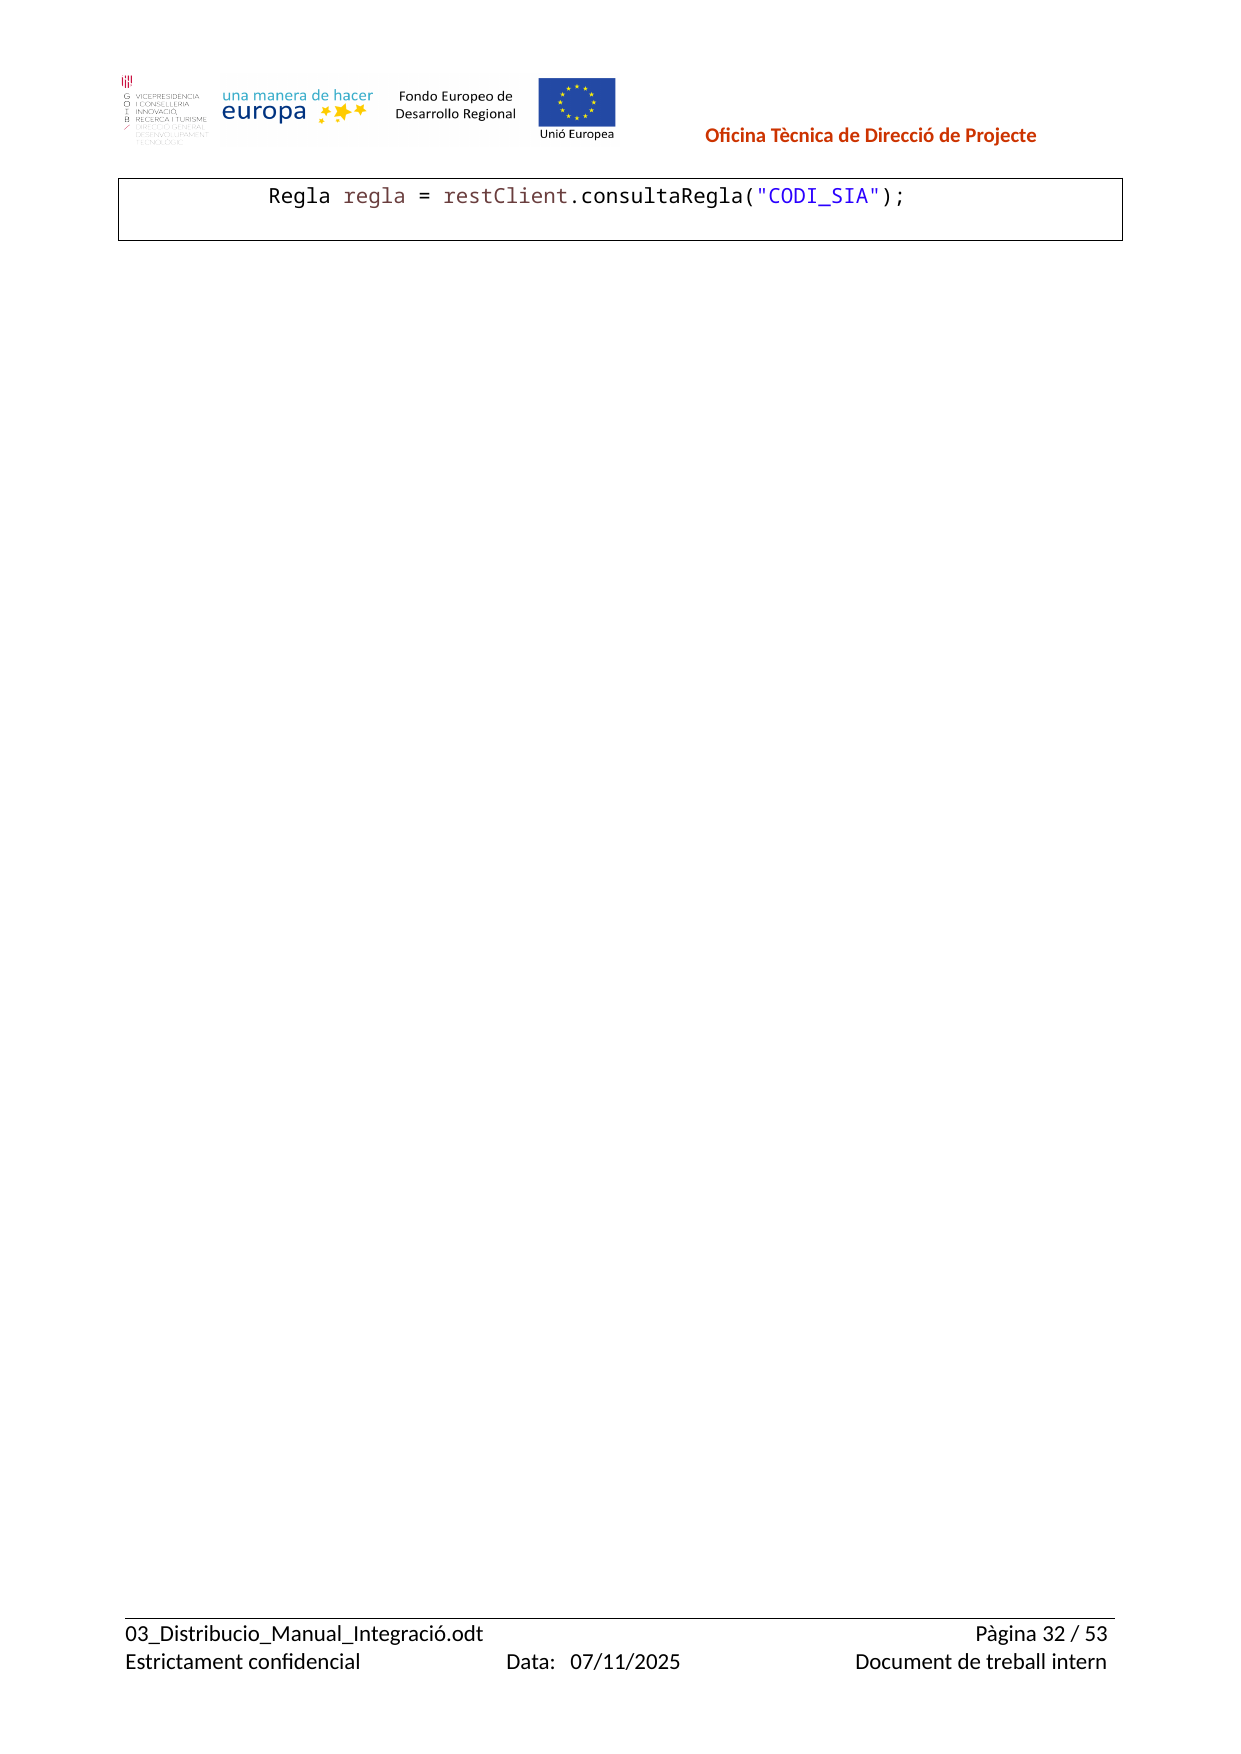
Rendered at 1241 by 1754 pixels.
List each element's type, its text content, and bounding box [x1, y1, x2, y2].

picture [219, 73, 621, 147]
text Regla regla = restClient.consultaRegla("CODI_SIA"); [119, 179, 1122, 209]
picture [118, 73, 213, 147]
